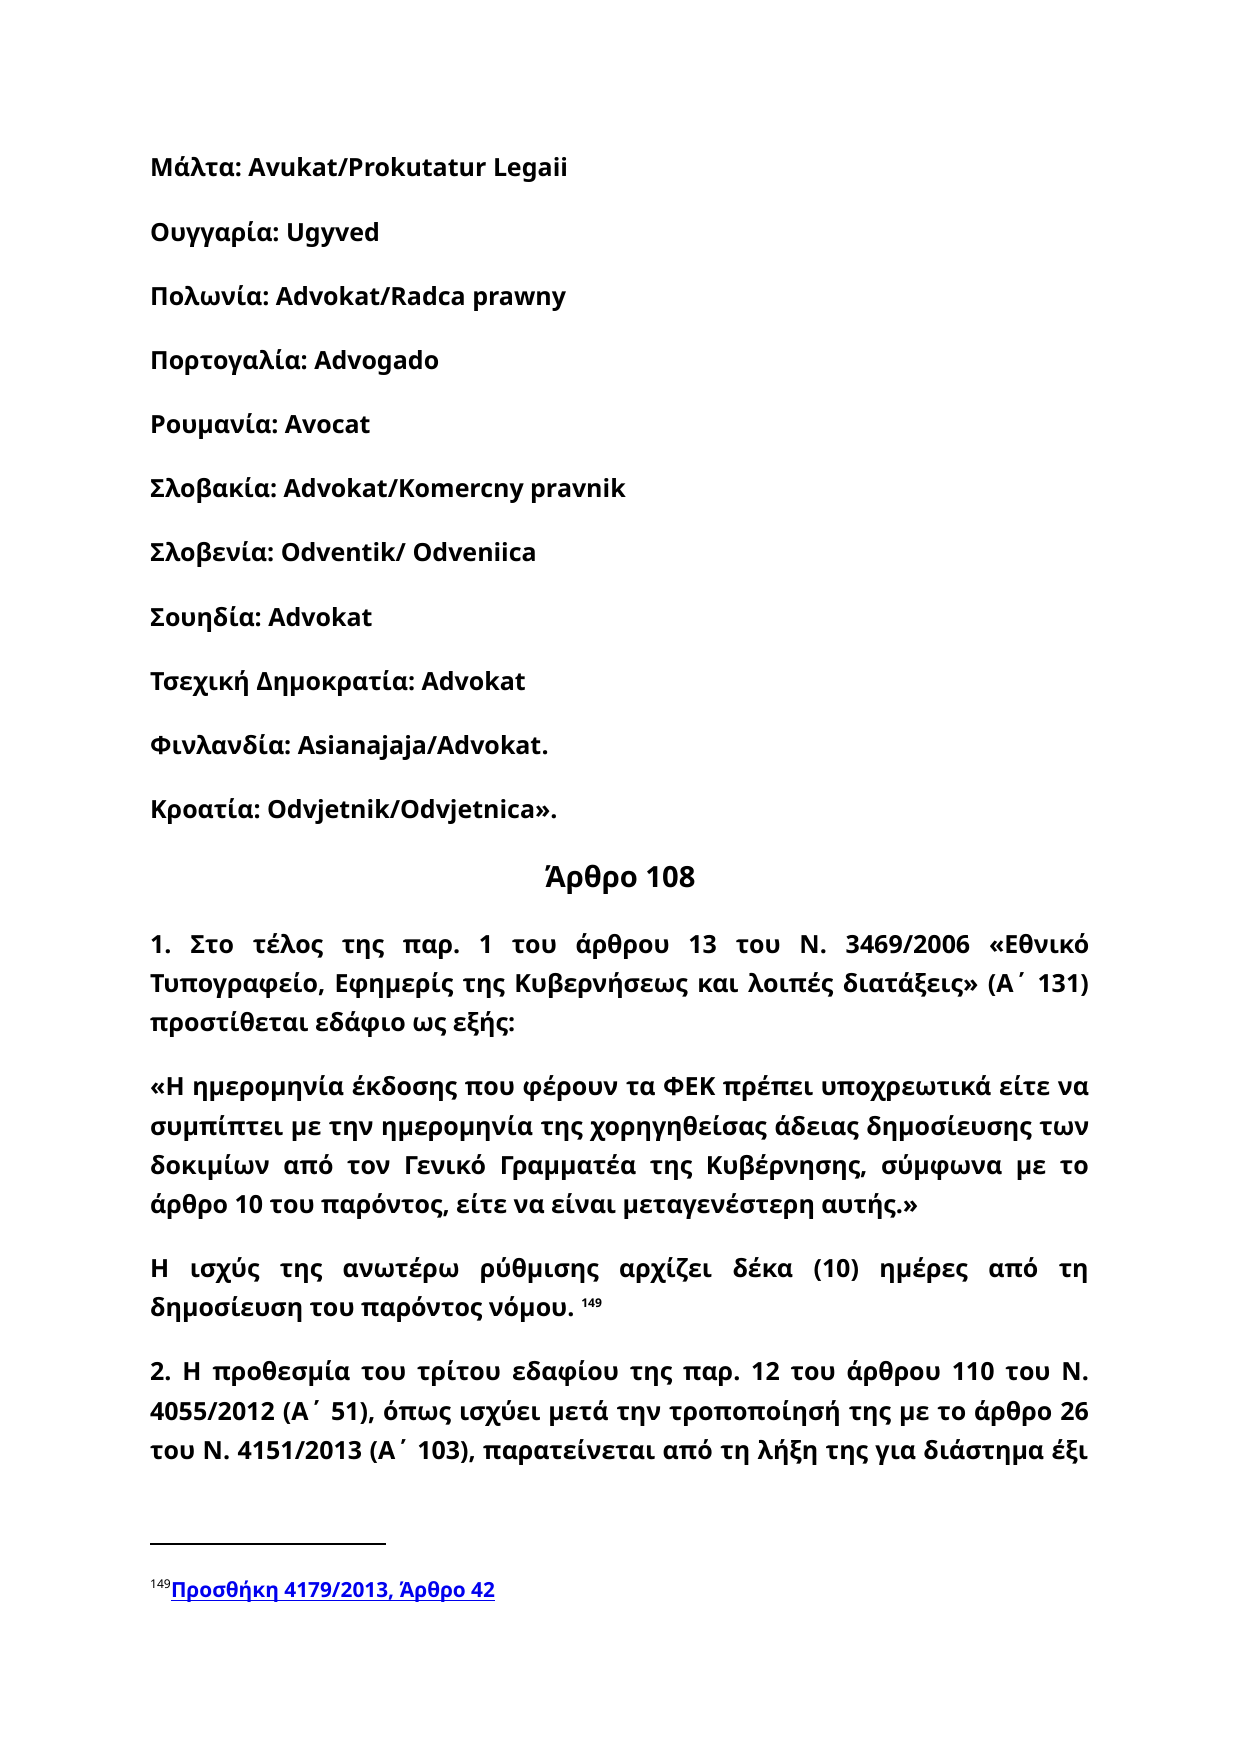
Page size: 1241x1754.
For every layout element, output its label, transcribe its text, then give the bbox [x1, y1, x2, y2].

text Μάλτα: Avukat/Prokutatur Legaii [150, 150, 1090, 184]
subtitle Άρθρο 108 [150, 856, 1090, 896]
text Κροατία: Odvjetnik/Odvjetnica». [150, 792, 1090, 826]
text 1. Στο τέλος της παρ. 1 του άρθρου 13 του Ν. 3469/2006 «Εθνικό Τυπογραφείο, Εφημερίς της Κυβερνήσεως και λοιπές διατάξεις» (Α΄ 131) προστίθεται εδάφιο ως εξής: [150, 926, 1090, 1039]
text Σλοβενία: Odventik/ Odveniica [150, 535, 1090, 569]
text Ουγγαρία: Ugyved [150, 214, 1090, 248]
text Η ισχύς της ανωτέρω ρύθμισης αρχίζει δέκα (10) ημέρες από τη δημοσίευση του παρόντος νόμου. [150, 1251, 1090, 1324]
text Πολωνία: Advokat/Radca prawny [150, 278, 1090, 312]
text Πορτογαλία: Advogado [150, 342, 1090, 377]
text Φινλανδία: Asianajaja/Advokat. [150, 727, 1090, 762]
text «Η ημερομηνία έκδοσης που φέρουν τα ΦΕΚ πρέπει υποχρεωτικά είτε να συμπίπτει με την ημερομηνία της χορηγηθείσας άδειας δημοσίευσης των δοκιμίων από τον Γενικό Γραμματέα της Κυβέρνησης, σύμφωνα με το άρθρο 10 του παρόντος, είτε να είναι μεταγενέστερη αυτής.» [150, 1069, 1090, 1221]
text Τσεχική Δημοκρατία: Advokat [150, 663, 1090, 697]
text Σουηδία: Advokat [150, 599, 1090, 633]
text Σλοβακία: Advokat/Komercny pravnik [150, 471, 1090, 505]
text Ρουμανία: Avocat [150, 407, 1090, 441]
text Προσθήκη 4179/2013, Άρθρο 42 [150, 1576, 1090, 1604]
text 2. Η προθεσμία του τρίτου εδαφίου της παρ. 12 του άρθρου 110 του Ν. 4055/2012 (Α΄ 51), όπως ισχύει μετά την τροποποίησή της με το άρθρο 26 του Ν. 4151/2013 (Α΄ 103), παρατείνεται από τη λήξη της για διάστημα έξι [150, 1354, 1090, 1466]
